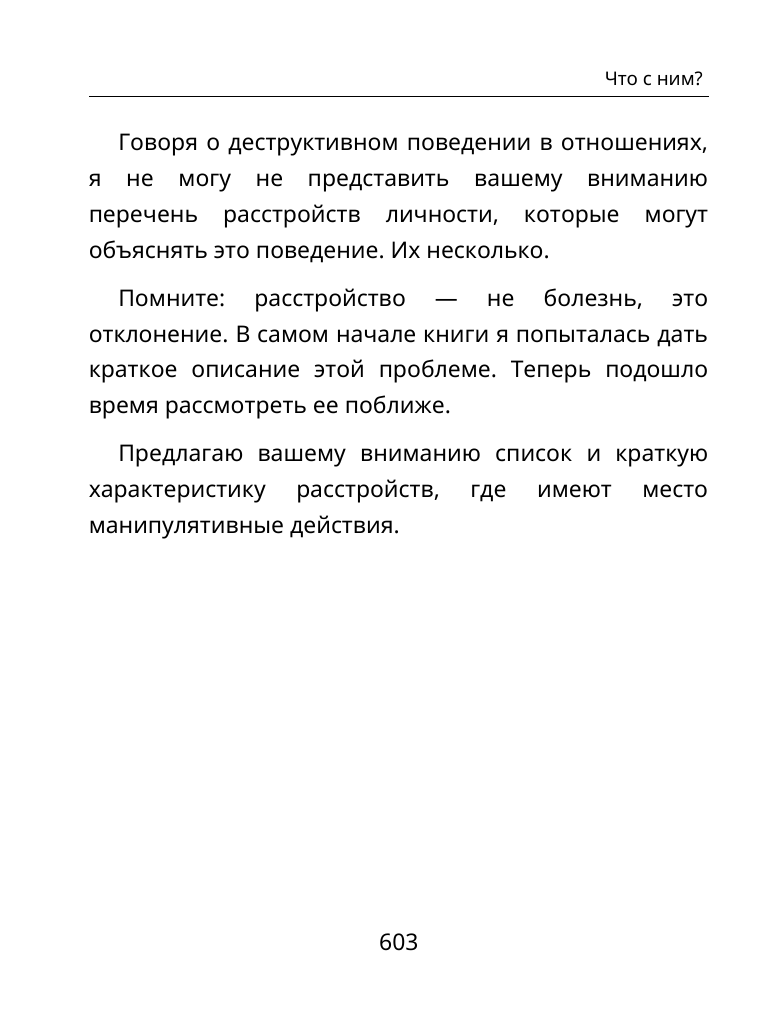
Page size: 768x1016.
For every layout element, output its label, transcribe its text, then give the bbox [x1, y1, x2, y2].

text Говоря о деструктивном поведении в отношениях, я не могу не представить вашему вниманию перечень расстройств личности, которые могут объяснять это поведение. Их несколько. [88, 126, 709, 265]
text Предлагаю вашему вниманию список и краткую характеристику расстройств, где имеют место манипулятивные действия. [88, 437, 709, 540]
text Помните: расстройство — не болезнь, это отклонение. В самом начале книги я попыталась дать краткое описание этой проблеме. Теперь подошло время рассмотреть ее поближе. [88, 282, 709, 421]
